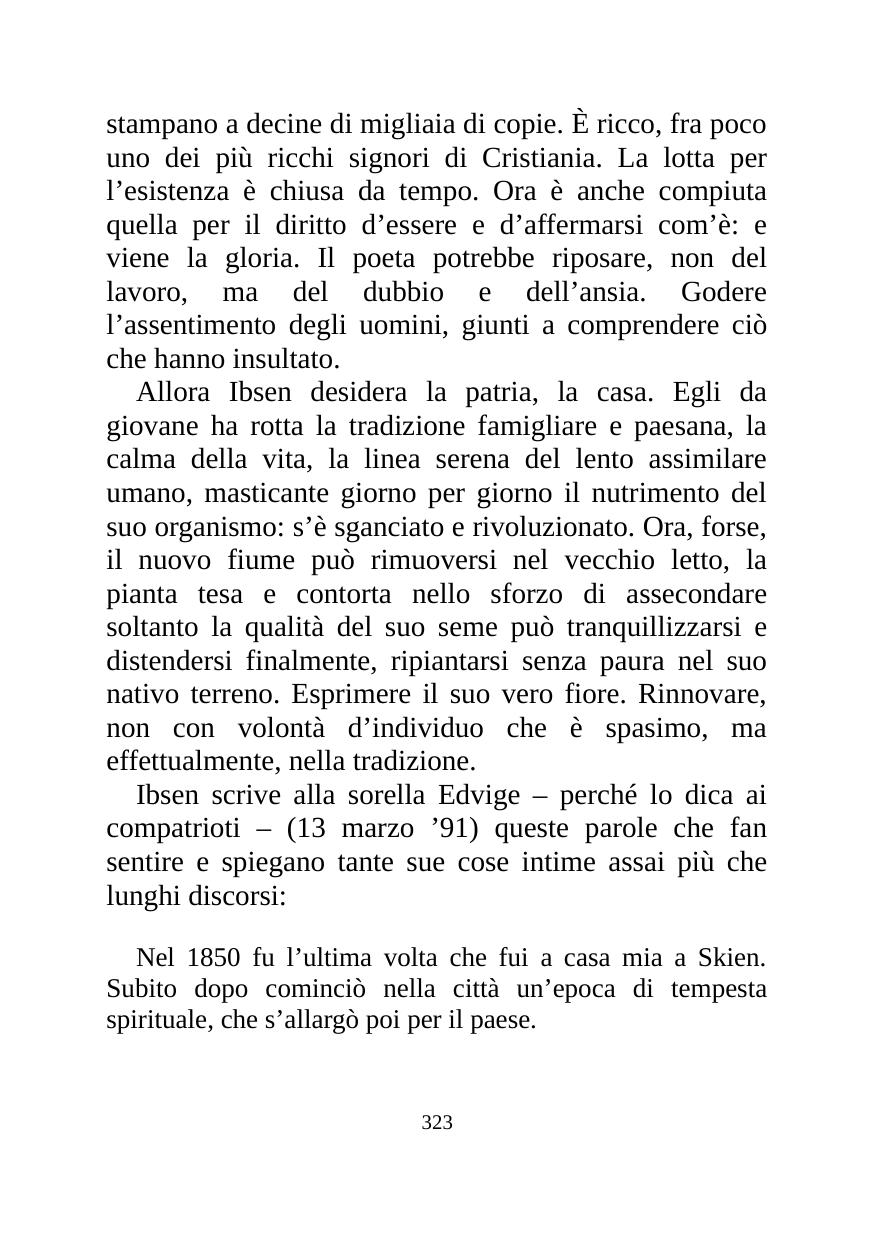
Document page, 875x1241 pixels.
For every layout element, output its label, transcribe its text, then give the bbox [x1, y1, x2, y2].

text stampano a decine di migliaia di copie. È ricco, fra poco uno dei più ricchi signori di Cristiania. La lotta per l’esistenza è chiusa da tempo. Ora è anche compiuta quella per il diritto d’essere e d’affermarsi com’è: e viene la gloria. Il poeta potrebbe riposare, non del lavoro, ma del dubbio e dell’ansia. Godere l’assentimento degli uomini, giunti a comprendere ciò che hanno insultato. [106, 106, 768, 374]
text Ibsen scrive alla sorella Edvige – perché lo dica ai compatrioti – (13 marzo ’91) queste parole che fan sentire e spiegano tante sue cose intime assai più che lunghi discorsi: [106, 777, 768, 911]
text Allora Ibsen desidera la patria, la casa. Egli da giovane ha rotta la tradizione famigliare e paesana, la calma della vita, la linea serena del lento assimilare umano, masticante giorno per giorno il nutrimento del suo organismo: s’è sganciato e rivoluzionato. Ora, forse, il nuovo fiume può rimuoversi nel vecchio letto, la pianta tesa e contorta nello sforzo di assecondare soltanto la qualità del suo seme può tranquillizzarsi e distendersi finalmente, ripiantarsi senza paura nel suo nativo terreno. Esprimere il suo vero fiore. Rinnovare, non con volontà d’individuo che è spasimo, ma effettualmente, nella tradizione. [106, 374, 768, 777]
text Nel 1850 fu l’ultima volta che fui a casa mia a Skien. Subito dopo cominciò nella città un’epoca di tempesta spirituale, che s’allargò poi per il paese. [106, 941, 768, 1034]
